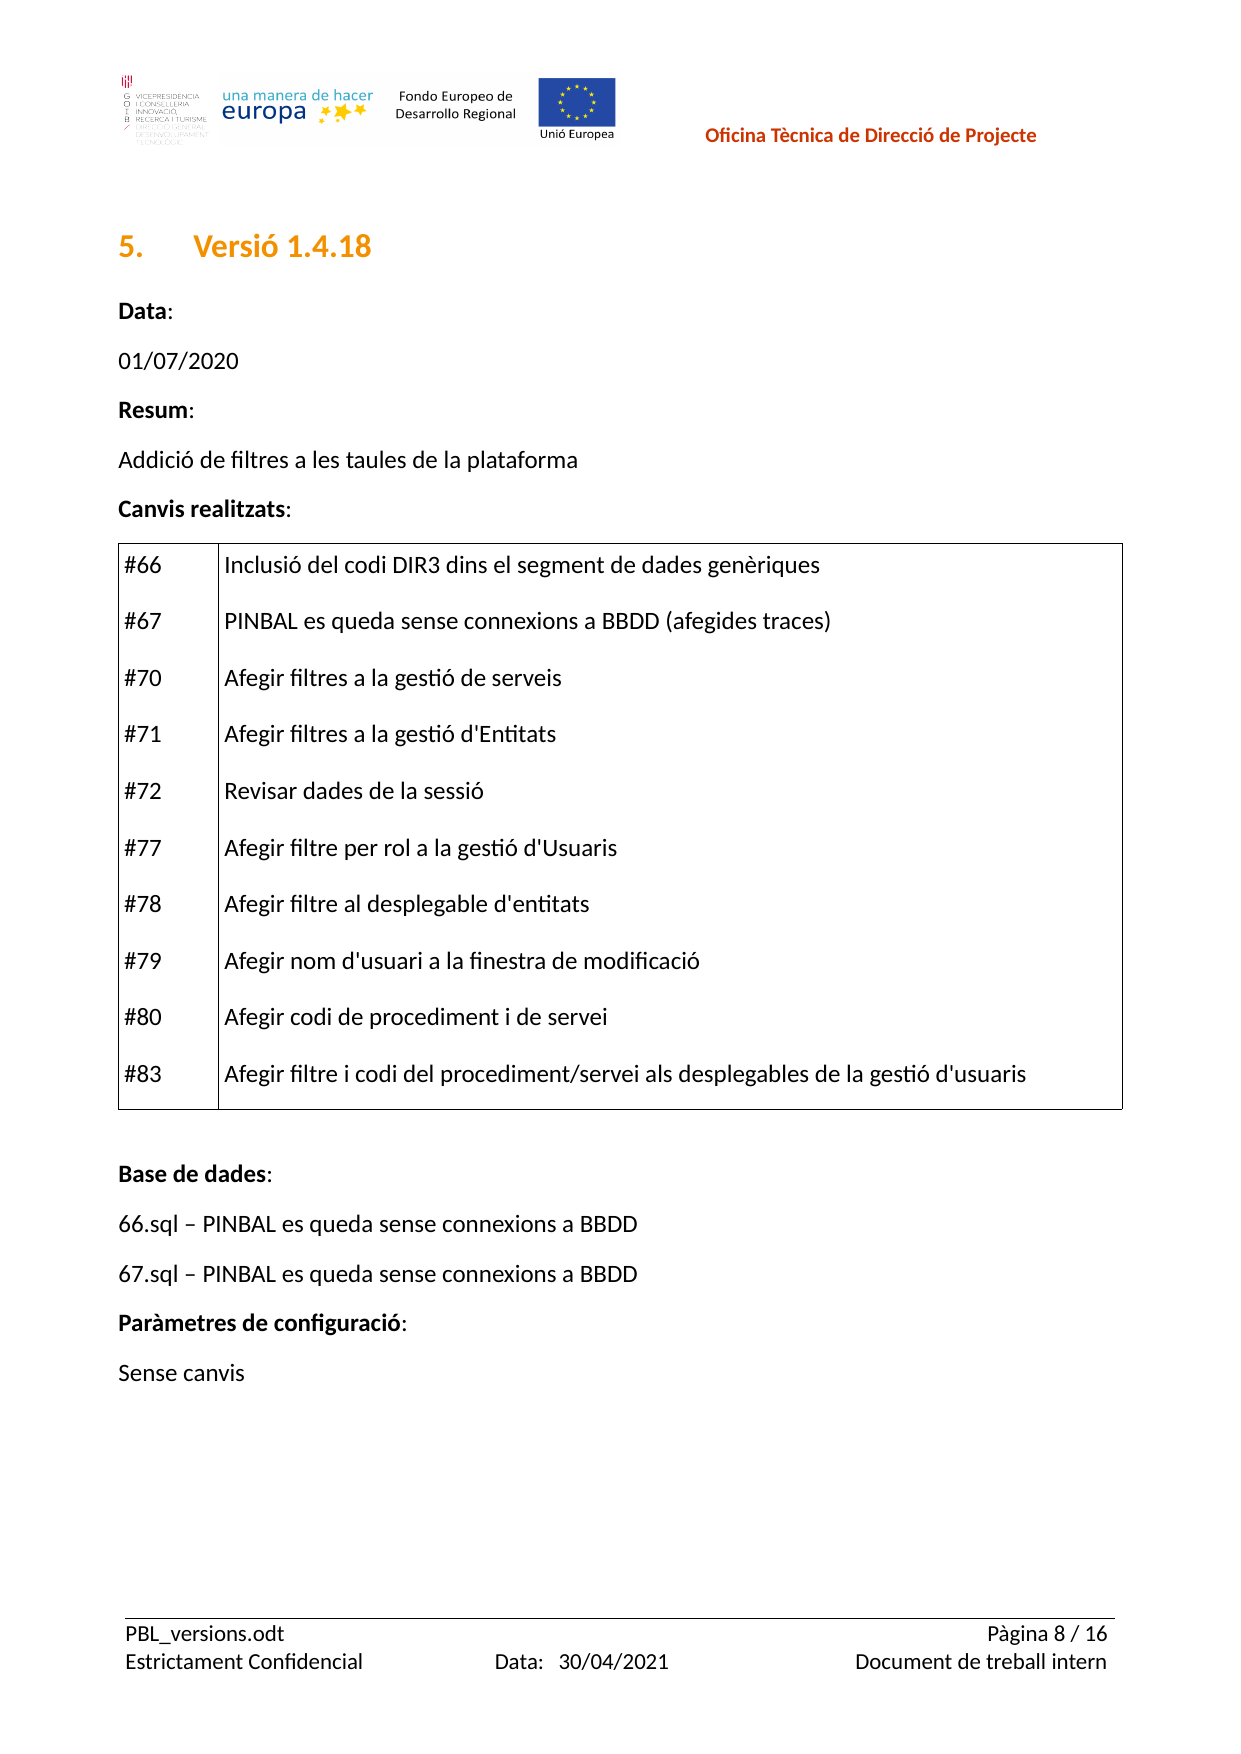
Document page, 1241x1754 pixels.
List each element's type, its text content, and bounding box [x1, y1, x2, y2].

picture [118, 73, 213, 147]
table_cell #80 [119, 996, 218, 1052]
picture [219, 73, 621, 147]
text Addició de filtres a les taules de la plataforma [118, 444, 1122, 474]
subtitle Versió 1.4.18 [118, 225, 1122, 266]
table_cell #67 [119, 600, 218, 656]
table_cell Afegir filtres a la gestió de serveis [219, 656, 1122, 713]
table_cell #83 [119, 1052, 218, 1109]
text Sense canvis [118, 1357, 1122, 1387]
text Canvis realitzats: [118, 493, 1122, 524]
table_cell Afegir nom d'usuari a la finestra de modificació [219, 939, 1122, 996]
table_cell #77 [119, 826, 218, 883]
table_cell Afegir filtre al desplegable d'entitats [219, 883, 1122, 939]
table_cell Revisar dades de la sessió [219, 770, 1122, 826]
text Resum: [118, 394, 1122, 425]
table_cell Afegir filtre per rol a la gestió d'Usuaris [219, 826, 1122, 883]
table_header Inclusió del codi DIR3 dins el segment de dades genèriques [219, 544, 1122, 600]
table_cell #78 [119, 883, 218, 939]
table_cell #72 [119, 770, 218, 826]
text Data: [118, 295, 1122, 326]
text 67.sql – PINBAL es queda sense connexions a BBDD [118, 1258, 1122, 1288]
text 66.sql – PINBAL es queda sense connexions a BBDD [118, 1208, 1122, 1239]
text Paràmetres de configuració: [118, 1307, 1122, 1338]
table_cell #71 [119, 713, 218, 769]
table_cell Afegir filtres a la gestió d'Entitats [219, 713, 1122, 769]
table_cell #79 [119, 939, 218, 996]
table_cell Afegir codi de procediment i de servei [219, 996, 1122, 1052]
text Base de dades: [118, 1158, 1122, 1189]
table_header #66 [119, 544, 218, 600]
text 01/07/2020 [118, 345, 1122, 375]
table_cell #70 [119, 656, 218, 713]
table_cell PINBAL es queda sense connexions a BBDD (afegides traces) [219, 600, 1122, 656]
table_cell Afegir filtre i codi del procediment/servei als desplegables de la gestió d'usuaris [219, 1052, 1122, 1109]
